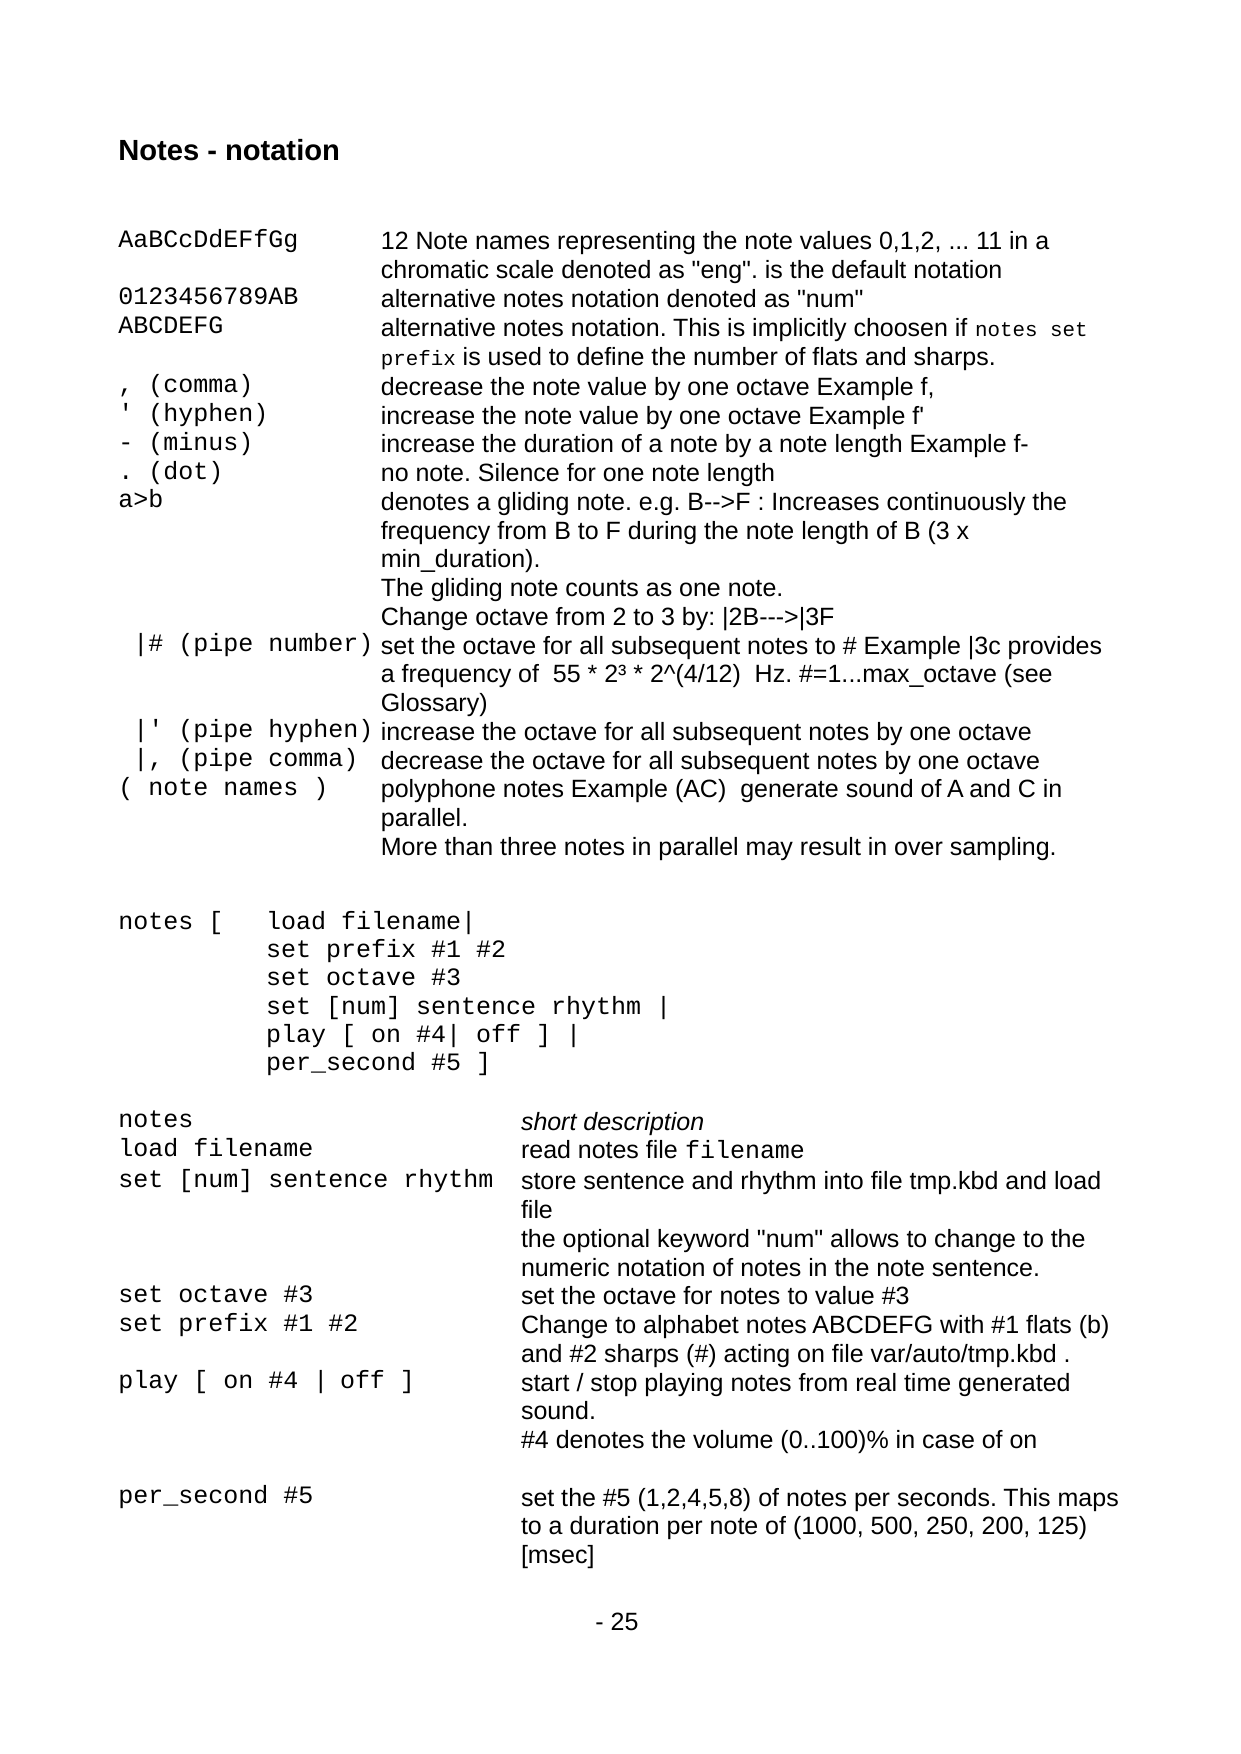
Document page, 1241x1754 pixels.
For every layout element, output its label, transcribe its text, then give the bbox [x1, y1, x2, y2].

text set prefix #1 #2 [118, 937, 1122, 965]
table_cell load filename [118, 1135, 521, 1166]
table_cell increase the note value by one octave Example f' [381, 401, 1122, 429]
table_cell set prefix #1 #2 [118, 1310, 521, 1368]
table_header AaBCcDdEFfGg [118, 226, 381, 284]
table_cell Change to alphabet notes ABCDEFG with #1 flats (b) and #2 sharps (#) acting on file var/auto/tmp.kbd . [521, 1310, 1122, 1368]
text set [num] sentence rhythm | [118, 993, 1122, 1022]
table_cell increase the octave for all subsequent notes by one octave [381, 717, 1122, 746]
table_cell decrease the note value by one octave Example f, [381, 372, 1122, 401]
table_cell |# (pipe number) [118, 631, 381, 717]
table_cell alternative notes notation. This is implicitly choosen if notes set prefix is used to define the number of flats and sharps. [381, 313, 1122, 372]
table_header notes [118, 1107, 521, 1135]
table_cell |' (pipe hyphen) [118, 717, 381, 746]
text set octave #3 [118, 965, 1122, 993]
table_cell increase the duration of a note by a note length Example f- [381, 430, 1122, 458]
table_cell no note. Silence for one note length [381, 458, 1122, 487]
table_cell set the #5 (1,2,4,5,8) of notes per seconds. This maps to a duration per note of (1000, 500, 250, 200, 125) [msec] [521, 1483, 1122, 1569]
table_cell ABCDEFG [118, 313, 381, 372]
text notes [ load filename| [118, 908, 1122, 937]
table_cell . (dot) [118, 458, 381, 487]
table_cell polyphone notes Example (AC) generate sound of A and C in parallel. More than three notes in parallel may result in over sampling. [381, 775, 1122, 861]
table_cell ' (hyphen) [118, 401, 381, 429]
table_cell read notes file filename [521, 1135, 1122, 1166]
table_cell set the octave for all subsequent notes to # Example |3c provides a frequency of 55 * 2³ * 2^(4/12) Hz. #=1...max_octave (see Glossary) [381, 631, 1122, 717]
table_header 12 Note names representing the note values 0,1,2, ... 11 in a chromatic scale denoted as "eng". is the default notation [381, 226, 1122, 284]
table_cell set octave #3 [118, 1281, 521, 1310]
table_cell , (comma) [118, 372, 381, 401]
table_cell |, (pipe comma) [118, 746, 381, 774]
text per_second #5 ] [118, 1050, 1122, 1078]
table_cell a>b [118, 487, 381, 631]
table_cell per_second #5 [118, 1483, 521, 1569]
table_cell denotes a gliding note. e.g. B-->F : Increases continuously the frequency from B to F during the note length of B (3 x min_duration). The gliding note counts as one note. Change octave from 2 to 3 by: |2B--->|3F [381, 487, 1122, 631]
subtitle Notes - notation [118, 133, 1122, 166]
table_cell start / stop playing notes from real time generated sound. #4 denotes the volume (0..100)% in case of on [521, 1368, 1122, 1483]
table_cell ( note names ) [118, 775, 381, 861]
table_cell alternative notes notation denoted as "num" [381, 284, 1122, 313]
table_cell play [ on #4 | off ] [118, 1368, 521, 1483]
table_cell 0123456789AB [118, 284, 381, 313]
table_cell decrease the octave for all subsequent notes by one octave [381, 746, 1122, 774]
table_cell set the octave for notes to value #3 [521, 1281, 1122, 1310]
table_cell - (minus) [118, 430, 381, 458]
table_cell store sentence and rhythm into file tmp.kbd and load file the optional keyword "num" allows to change to the numeric notation of notes in the note sentence. [521, 1166, 1122, 1281]
table_header short description [521, 1107, 1122, 1135]
table_cell set [num] sentence rhythm [118, 1166, 521, 1281]
text play [ on #4| off ] | [118, 1022, 1122, 1050]
